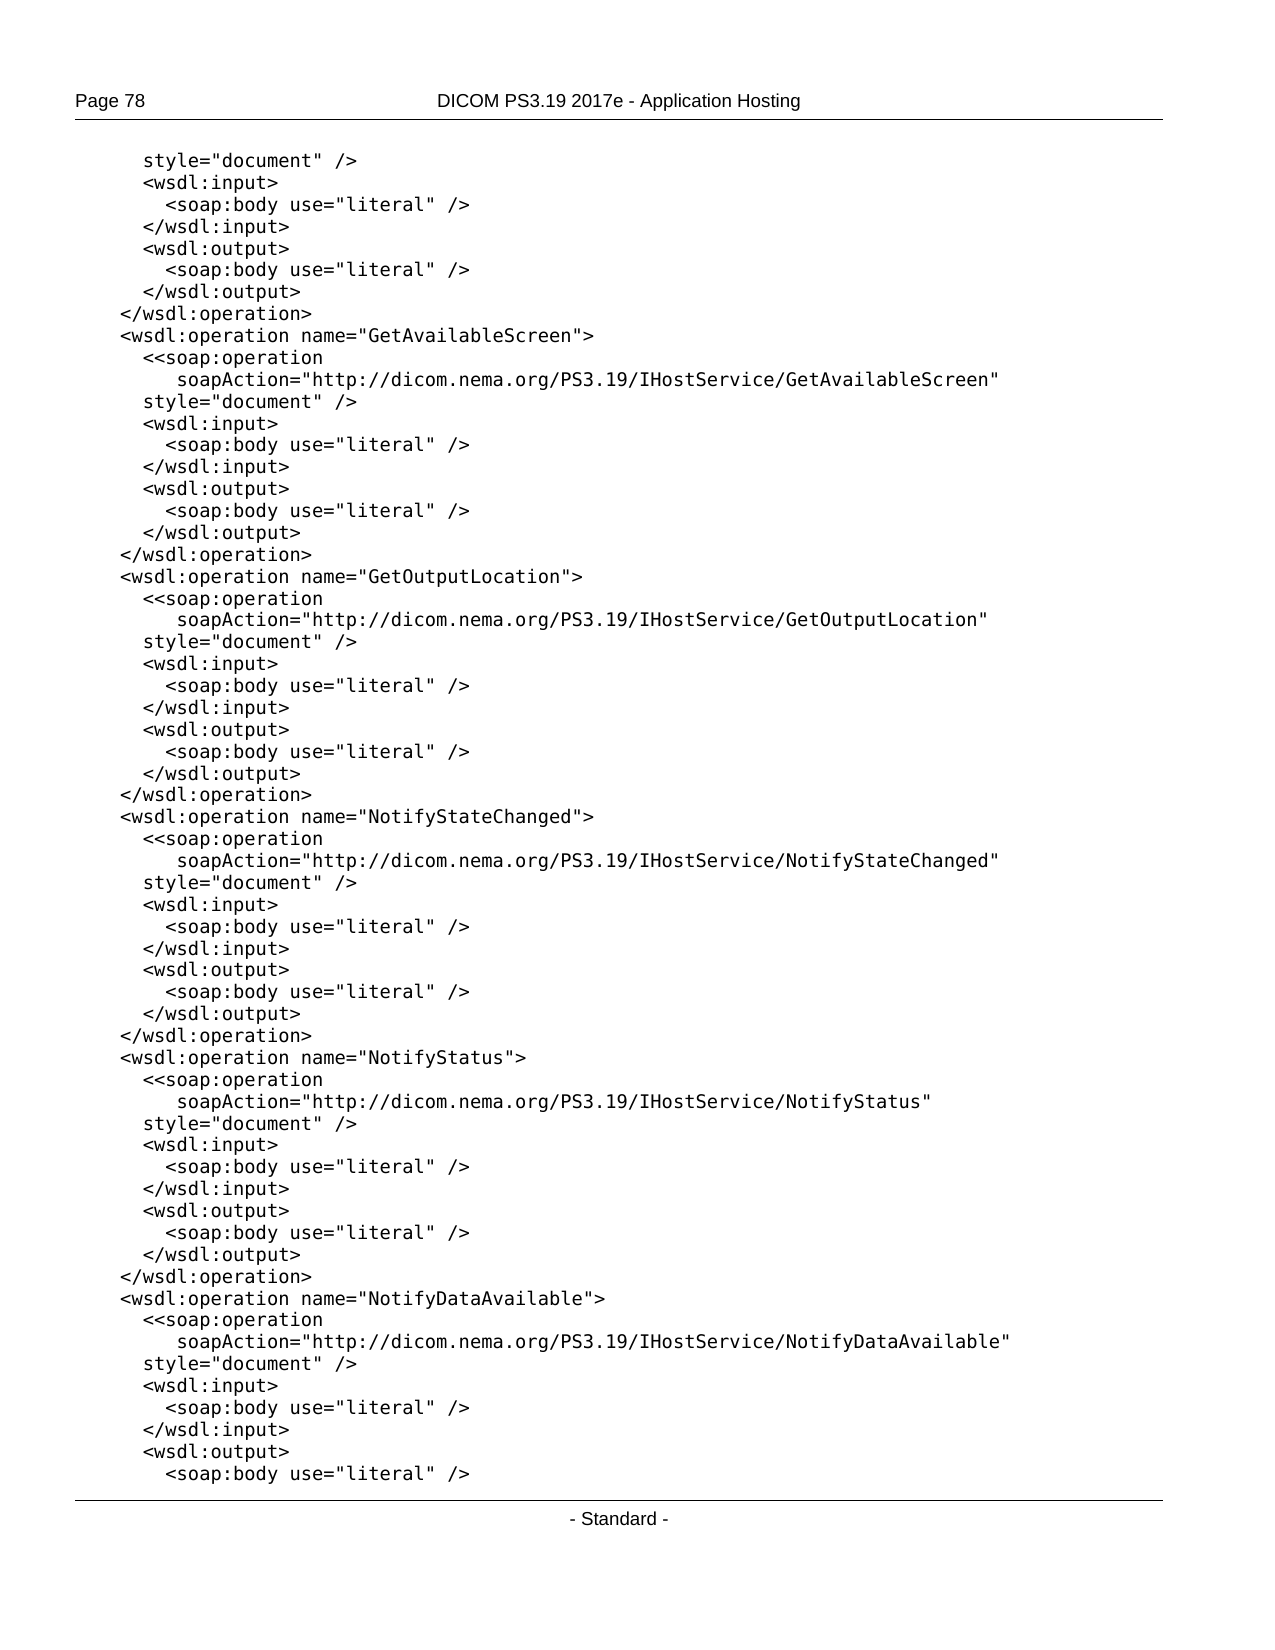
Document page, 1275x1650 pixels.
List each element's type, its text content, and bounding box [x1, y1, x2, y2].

text style="document" /> <wsdl:input> <soap:body use="literal" /> </wsdl:input> <wsdl:output> <soap:body use="literal" /> </wsdl:output> </wsdl:operation> <wsdl:operation name="GetAvailableScreen"> <<soap:operation soapAction="http://dicom.nema.org/PS3.19/IHostService/GetAvailableScreen" style="document" /> <wsdl:input> <soap:body use="literal" /> </wsdl:input> <wsdl:output> <soap:body use="literal" /> </wsdl:output> </wsdl:operation> <wsdl:operation name="GetOutputLocation"> <<soap:operation soapAction="http://dicom.nema.org/PS3.19/IHostService/GetOutputLocation" style="document" /> <wsdl:input> <soap:body use="literal" /> </wsdl:input> <wsdl:output> <soap:body use="literal" /> </wsdl:output> </wsdl:operation> <wsdl:operation name="NotifyStateChanged"> <<soap:operation soapAction="http://dicom.nema.org/PS3.19/IHostService/NotifyStateChanged" style="document" /> <wsdl:input> <soap:body use="literal" /> </wsdl:input> <wsdl:output> <soap:body use="literal" /> </wsdl:output> </wsdl:operation> <wsdl:operation name="NotifyStatus"> <<soap:operation soapAction="http://dicom.nema.org/PS3.19/IHostService/NotifyStatus" style="document" /> <wsdl:input> <soap:body use="literal" /> </wsdl:input> <wsdl:output> <soap:body use="literal" /> </wsdl:output> </wsdl:operation> <wsdl:operation name="NotifyDataAvailable"> <<soap:operation soapAction="http://dicom.nema.org/PS3.19/IHostService/NotifyDataAvailable" style="document" /> <wsdl:input> <soap:body use="literal" /> </wsdl:input> <wsdl:output> <soap:body use="literal" /> [75, 150, 1162, 1484]
